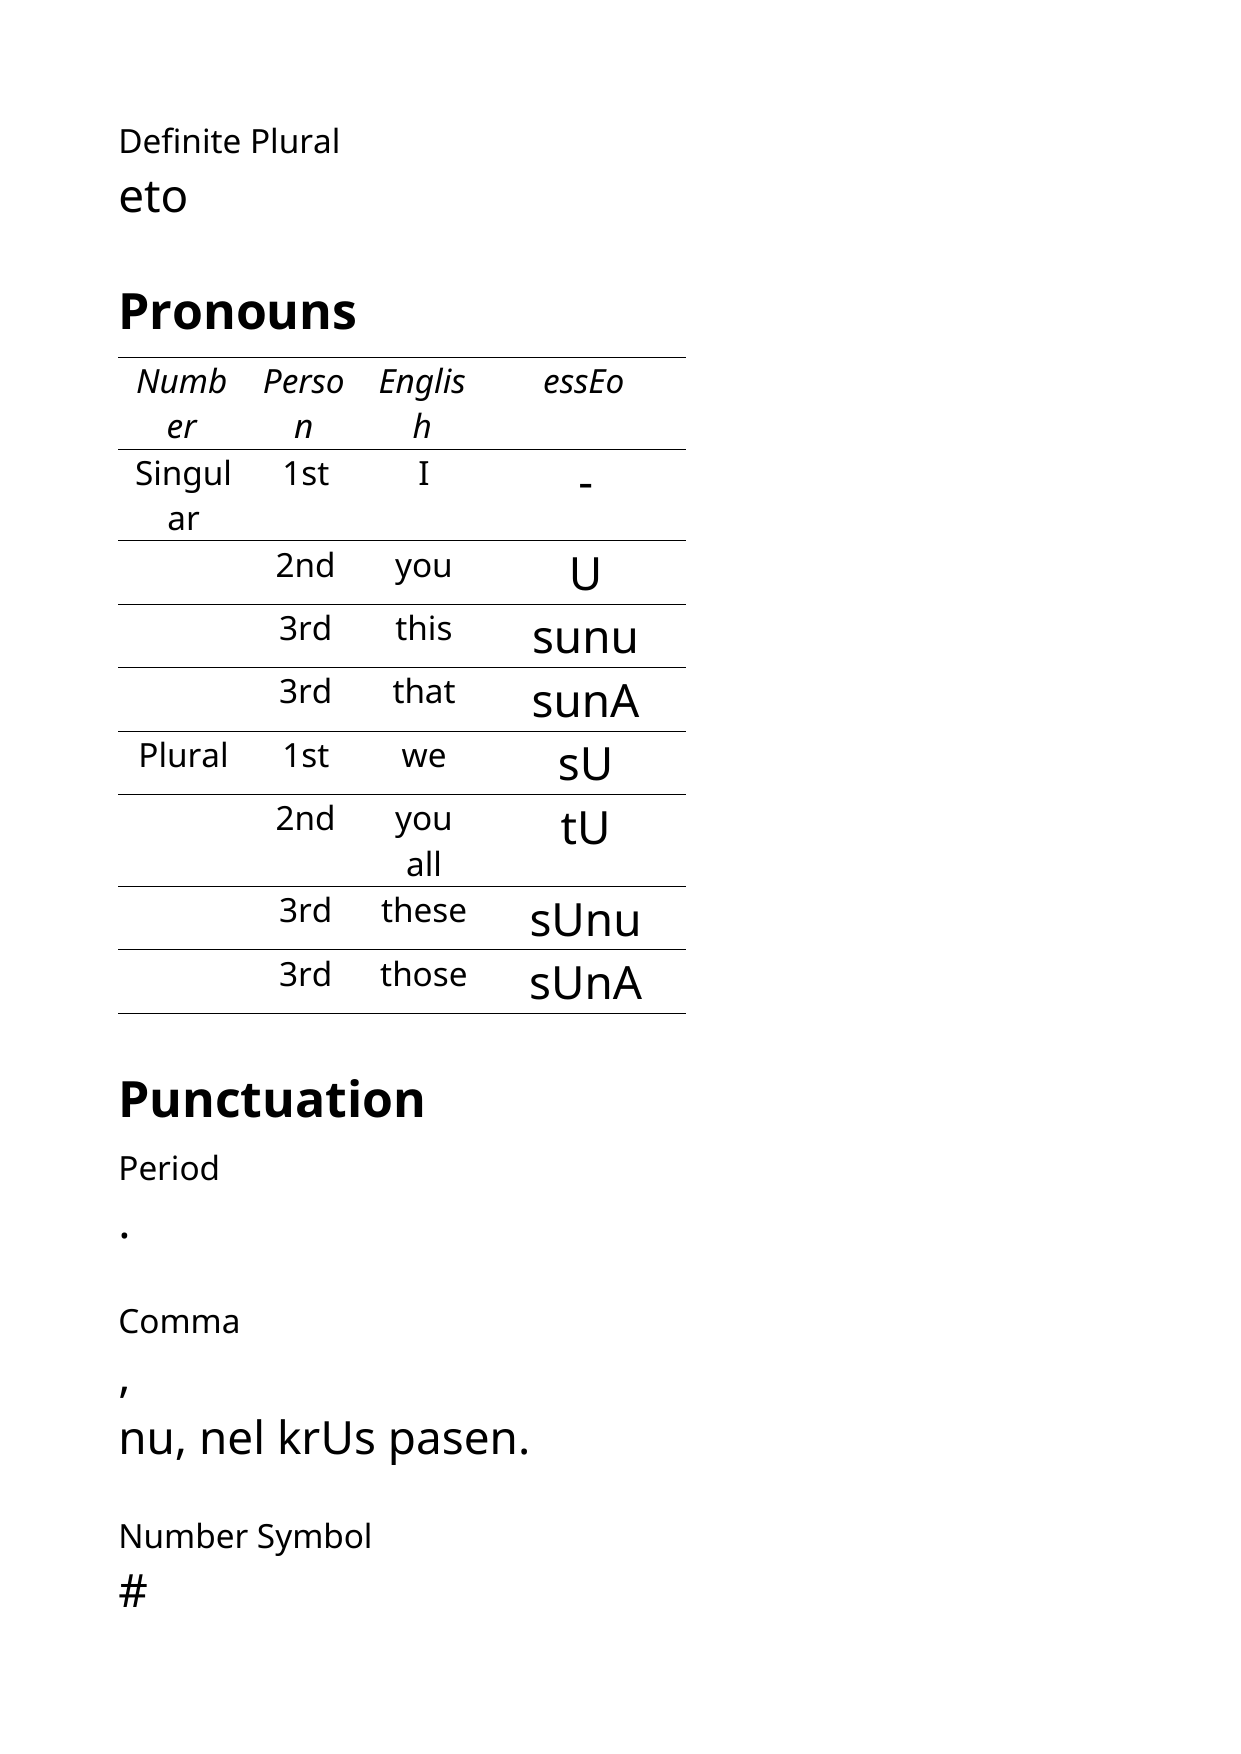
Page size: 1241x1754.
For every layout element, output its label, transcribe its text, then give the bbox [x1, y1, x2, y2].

text nu, nel krUs pasen. [118, 1406, 1122, 1468]
table_cell we [363, 732, 485, 794]
table_cell - [485, 450, 686, 540]
text , [118, 1343, 1122, 1406]
subtitle Pronouns [118, 276, 1122, 344]
table_cell sUnu [485, 887, 686, 949]
table_cell [118, 887, 248, 949]
table_cell 2nd [248, 795, 363, 886]
table_cell U [485, 541, 686, 604]
table_header Person [248, 358, 363, 448]
table_cell those [363, 950, 485, 1013]
table_cell 2nd [248, 541, 363, 604]
table_cell I [363, 450, 485, 540]
table_cell [118, 950, 248, 1013]
table_cell [118, 795, 248, 886]
table_cell sunA [485, 668, 686, 731]
table_cell 3rd [248, 605, 363, 667]
table_cell you [363, 541, 485, 604]
table_cell 3rd [248, 668, 363, 731]
table_cell Plural [118, 732, 248, 794]
table_header Number [118, 358, 248, 448]
text Number Symbol [118, 1513, 1122, 1559]
table_header English [363, 358, 485, 448]
table_cell tU [485, 795, 686, 886]
table_cell that [363, 668, 485, 731]
table_cell sU [485, 732, 686, 794]
text eto [118, 163, 1122, 226]
table_cell [118, 605, 248, 667]
subtitle Punctuation [118, 1064, 1122, 1132]
table_cell you all [363, 795, 485, 886]
table_cell 3rd [248, 887, 363, 949]
text Comma [118, 1298, 1122, 1343]
text . [118, 1190, 1122, 1252]
table_cell 3rd [248, 950, 363, 1013]
table_cell 1st [248, 732, 363, 794]
text # [118, 1559, 1122, 1621]
table_cell this [363, 605, 485, 667]
text Definite Plural [118, 118, 1122, 163]
table_cell sunu [485, 605, 686, 667]
table_cell [118, 541, 248, 604]
table_cell 1st [248, 450, 363, 540]
text Period [118, 1144, 1122, 1190]
table_cell these [363, 887, 485, 949]
table_cell sUnA [485, 950, 686, 1013]
table_cell [118, 668, 248, 731]
table_header essEo [485, 358, 686, 448]
table_cell Singular [118, 450, 248, 540]
